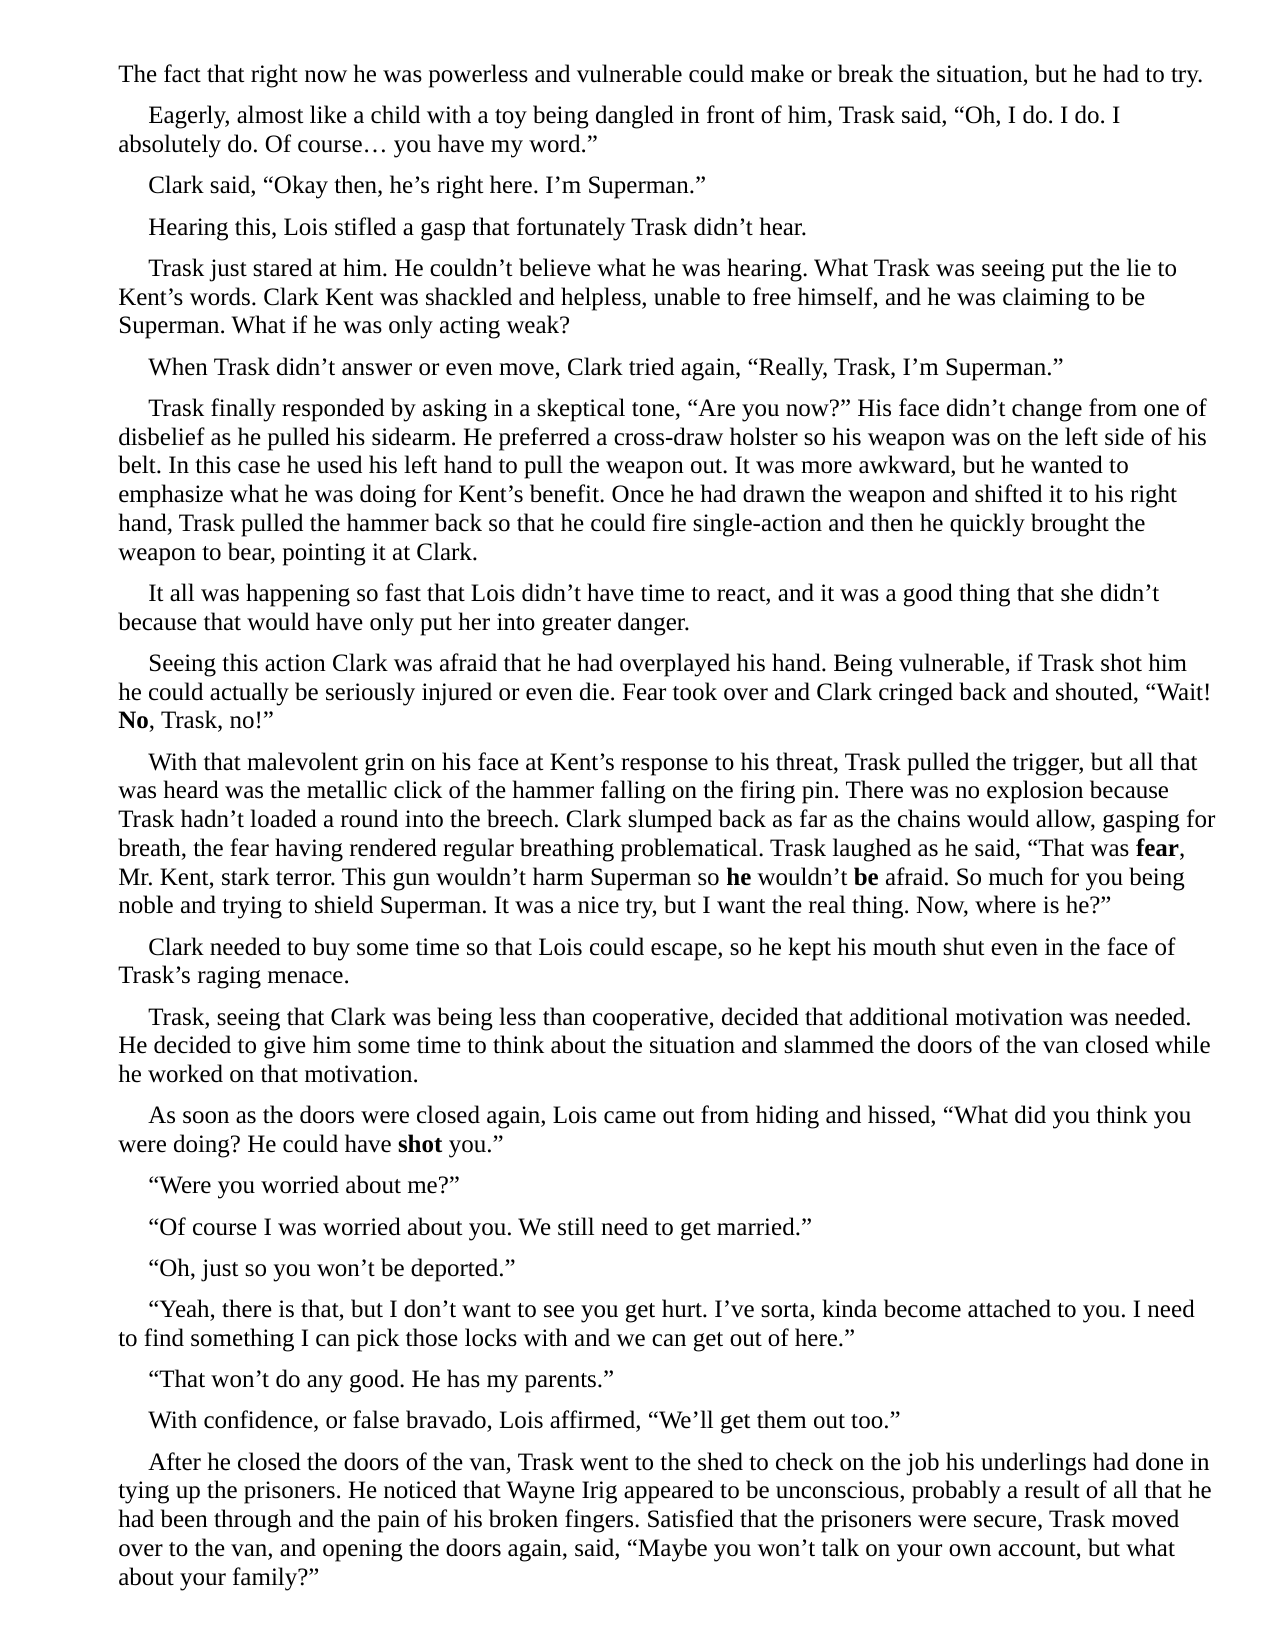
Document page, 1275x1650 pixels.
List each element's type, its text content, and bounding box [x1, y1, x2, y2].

text After he closed the doors of the van, Trask went to the shed to check on the job his underlings had done in tying up the prisoners. He noticed that Wayne Irig appeared to be unconscious, probably a result of all that he had been through and the pain of his broken fingers. Satisfied that the prisoners were secure, Trask moved over to the van, and opening the doors again, said, “Maybe you won’t talk on your own account, but what about your family?” [118, 1447, 1216, 1590]
text “Oh, just so you won’t be deported.” [118, 1253, 1216, 1282]
text Clark said, “Okay then, he’s right here. I’m Superman.” [118, 170, 1216, 199]
text “Yeah, there is that, but I don’t want to see you get hurt. I’ve sorta, kinda become attached to you. I need to find something I can pick those locks with and we can get out of here.” [118, 1294, 1216, 1352]
text Trask finally responded by asking in a skeptical tone, “Are you now?” His face didn’t change from one of disbelief as he pulled his sidearm. He preferred a cross-draw holster so his weapon was on the left side of his belt. In this case he used his left hand to pull the weapon out. It was more awkward, but he wanted to emphasize what he was doing for Kent’s benefit. Once he had drawn the weapon and shifted it to his right hand, Trask pulled the hammer back so that he could fire single-action and then he quickly brought the weapon to bear, pointing it at Clark. [118, 393, 1216, 565]
text Seeing this action Clark was afraid that he had overplayed his hand. Being vulnerable, if Trask shot him he could actually be seriously injured or even die. Fear took over and Clark cringed back and shouted, “Wait! No, Trask, no!” [118, 648, 1216, 734]
text “Were you worried about me?” [118, 1170, 1216, 1199]
text As soon as the doors were closed again, Lois came out from hiding and hissed, “What did you think you were doing? He could have shot you.” [118, 1100, 1216, 1158]
text Trask just stared at him. He couldn’t believe what he was hearing. What Trask was seeing put the lie to Kent’s words. Clark Kent was shackled and helpless, unable to free himself, and he was claiming to be Superman. What if he was only acting weak? [118, 253, 1216, 339]
text “That won’t do any good. He has my parents.” [118, 1364, 1216, 1393]
text Clark needed to buy some time so that Lois could escape, so he kept his mouth shut even in the face of Trask’s raging menace. [118, 932, 1216, 989]
text The fact that right now he was powerless and vulnerable could make or break the situation, but he had to try. [118, 59, 1216, 88]
text When Trask didn’t answer or even move, Clark tried again, “Really, Trask, I’m Superman.” [118, 352, 1216, 380]
text It all was happening so fast that Lois didn’t have time to react, and it was a good thing that she didn’t because that would have only put her into greater danger. [118, 578, 1216, 635]
text Hearing this, Lois stifled a gasp that fortunately Trask didn’t hear. [118, 212, 1216, 240]
text Trask, seeing that Clark was being less than cooperative, decided that additional motivation was needed. He decided to give him some time to think about the situation and slammed the doors of the van closed while he worked on that motivation. [118, 1002, 1216, 1088]
text With confidence, or false bravado, Lois affirmed, “We’ll get them out too.” [118, 1405, 1216, 1434]
text Eagerly, almost like a child with a toy being dangled in front of him, Trask said, “Oh, I do. I do. I absolutely do. Of course… you have my word.” [118, 100, 1216, 158]
text With that malevolent grin on his face at Kent’s response to his threat, Trask pulled the trigger, but all that was heard was the metallic click of the hammer falling on the firing pin. There was no explosion because Trask hadn’t loaded a round into the breech. Clark slumped back as far as the chains would allow, gasping for breath, the fear having rendered regular breathing problematical. Trask laughed as he said, “That was fear, Mr. Kent, stark terror. This gun wouldn’t harm Superman so he wouldn’t be afraid. So much for you being noble and trying to shield Superman. It was a nice try, but I want the real thing. Now, where is he?” [118, 747, 1216, 919]
text “Of course I was worried about you. We still need to get married.” [118, 1212, 1216, 1240]
